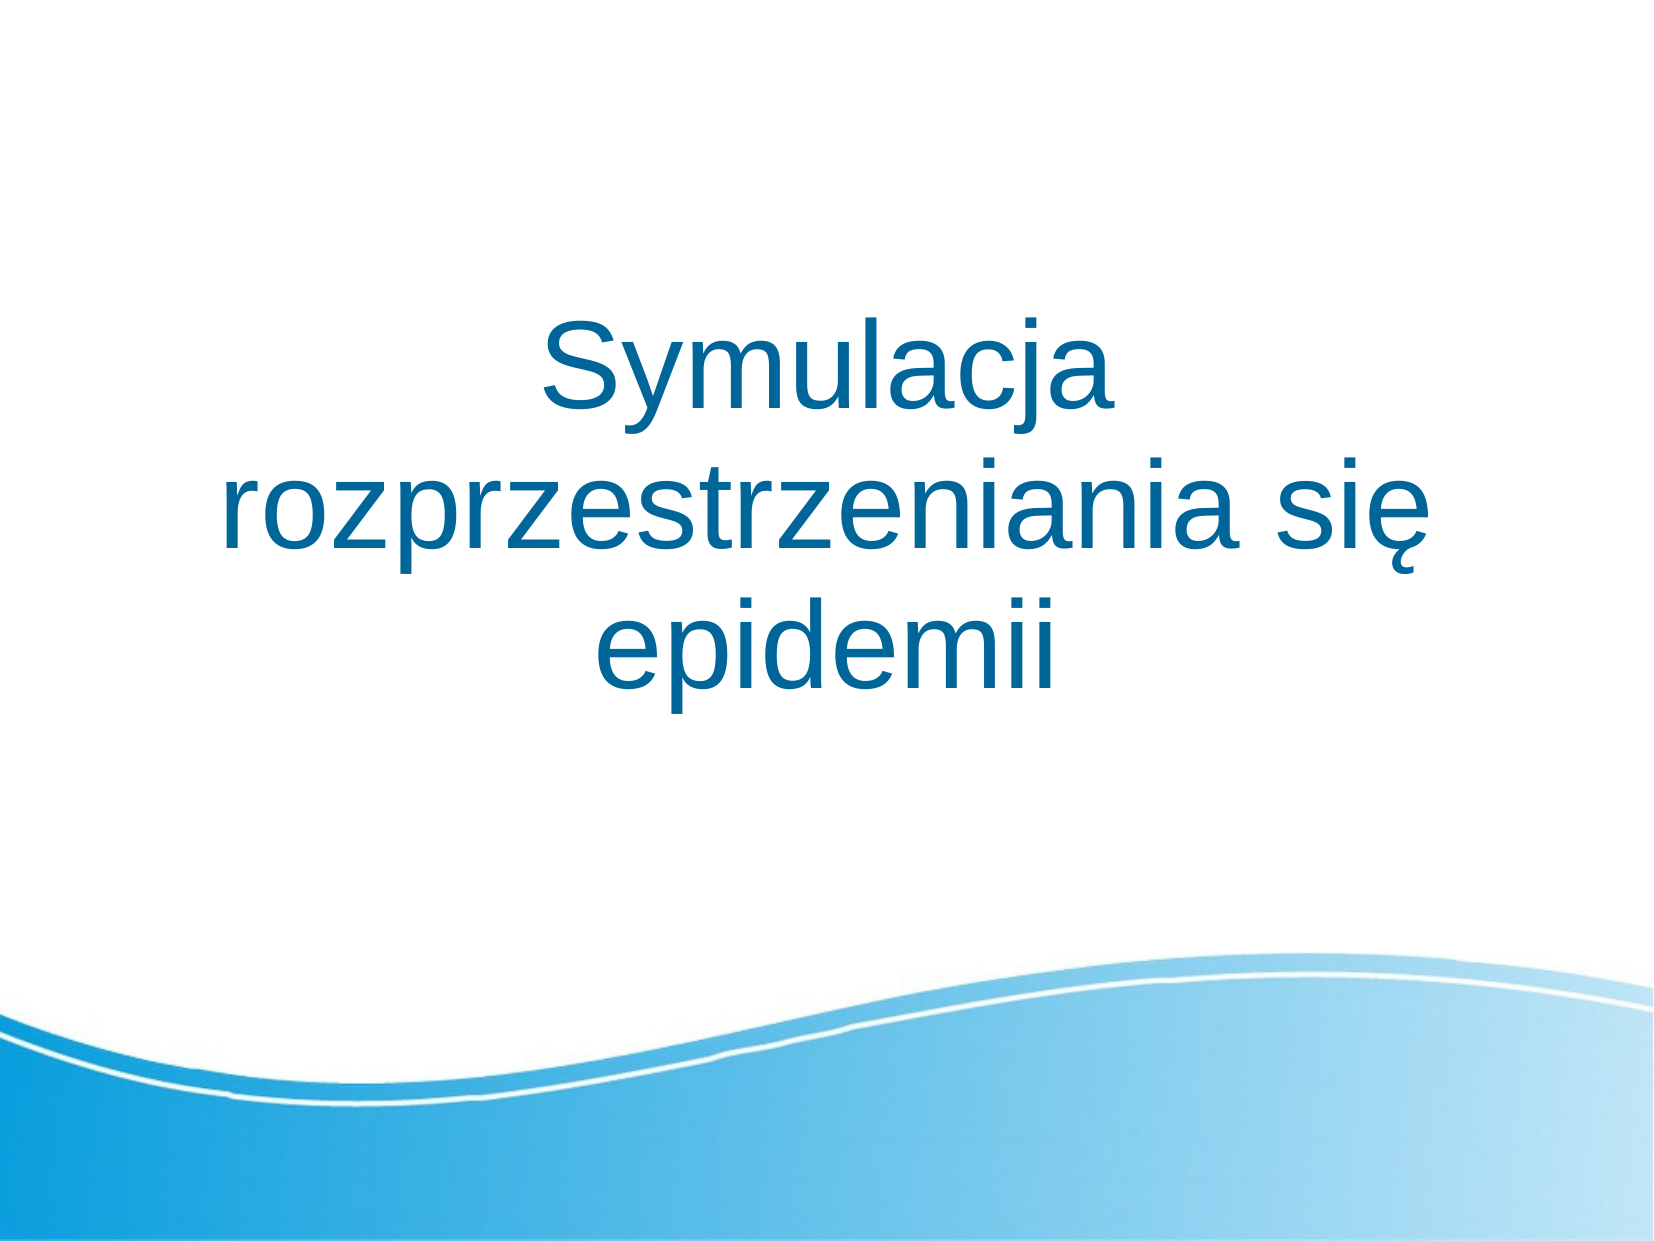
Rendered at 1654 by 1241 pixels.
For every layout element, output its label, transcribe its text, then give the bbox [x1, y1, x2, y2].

title Symulacja rozprzestrzeniania się epidemii [35, 265, 1619, 745]
picture [0, 952, 1654, 1241]
picture [85, 1053, 95, 1059]
